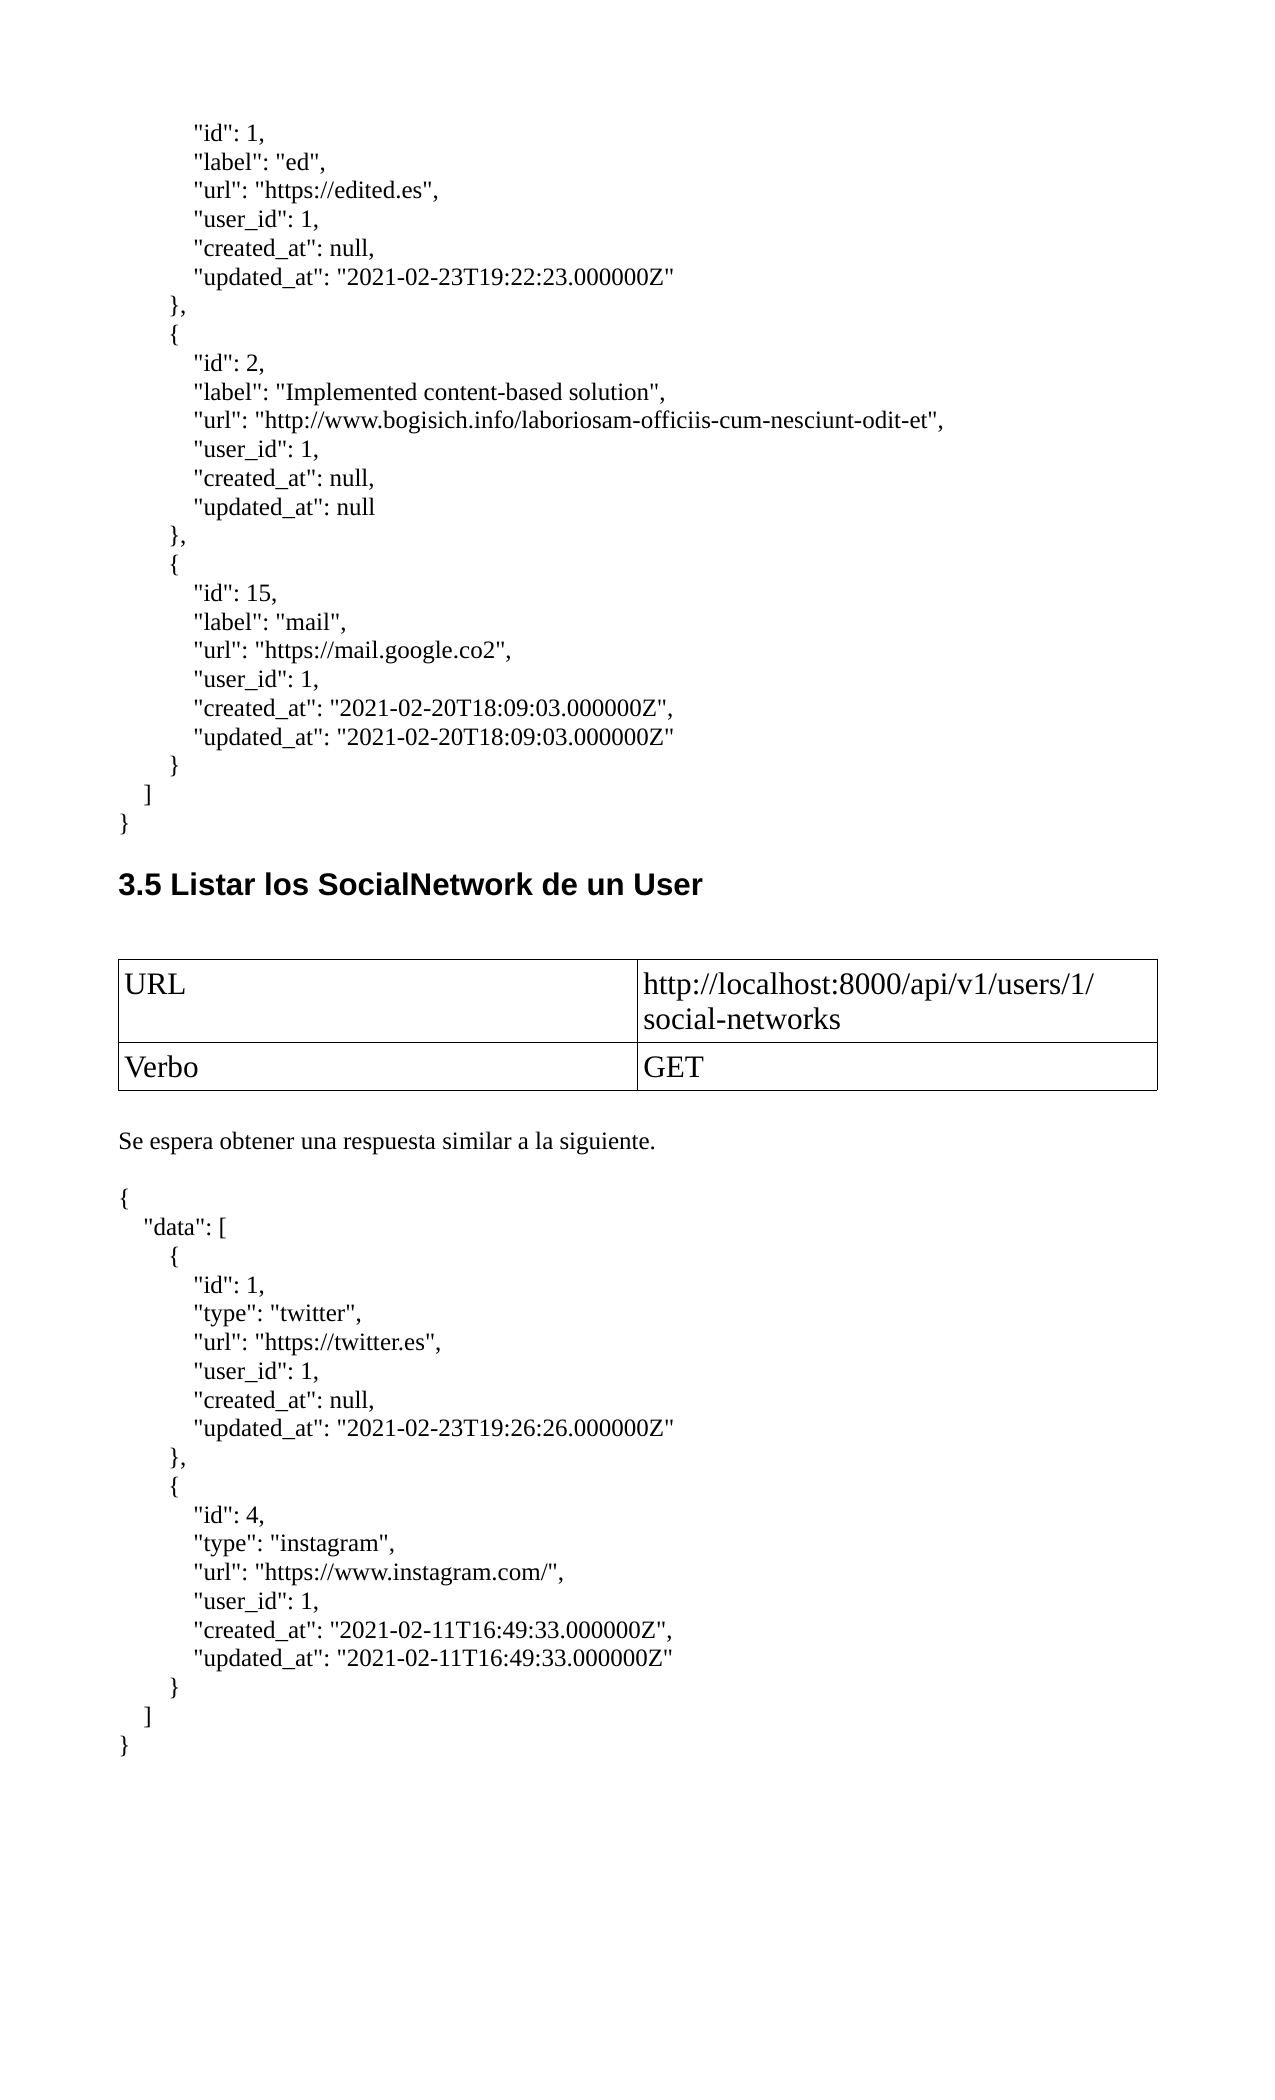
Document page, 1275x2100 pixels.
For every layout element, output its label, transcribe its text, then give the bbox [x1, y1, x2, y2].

text "url": "http://www.bogisich.info/laboriosam-officiis-cum-nesciunt-odit-et", [118, 406, 1157, 434]
text "label": "mail", [118, 607, 1157, 636]
text } [118, 1730, 1157, 1758]
text "user_id": 1, [118, 434, 1157, 463]
text "id": 15, [118, 578, 1157, 607]
text } [118, 808, 1157, 837]
text { [118, 319, 1157, 348]
text }, [118, 291, 1157, 319]
text "label": "ed", [118, 147, 1157, 176]
text Se espera obtener una respuesta similar a la siguiente. [118, 1126, 1157, 1155]
text "type": "instagram", [118, 1528, 1157, 1557]
text "updated_at": null [118, 492, 1157, 521]
text }, [118, 1442, 1157, 1471]
table_cell Verbo [119, 1043, 637, 1090]
text "created_at": "2021-02-20T18:09:03.000000Z", [118, 693, 1157, 722]
text } [118, 751, 1157, 779]
text "user_id": 1, [118, 204, 1157, 233]
text "created_at": null, [118, 1385, 1157, 1413]
text ] [118, 1701, 1157, 1730]
text "created_at": null, [118, 233, 1157, 262]
text "updated_at": "2021-02-20T18:09:03.000000Z" [118, 722, 1157, 751]
text "updated_at": "2021-02-11T16:49:33.000000Z" [118, 1643, 1157, 1672]
text "url": "https://twitter.es", [118, 1327, 1157, 1356]
text "url": "https://mail.google.co2", [118, 636, 1157, 664]
text { [118, 1183, 1157, 1212]
text ] [118, 779, 1157, 808]
text "url": "https://www.instagram.com/", [118, 1557, 1157, 1586]
table_header URL [119, 960, 637, 1042]
text }, [118, 521, 1157, 549]
text "type": "twitter", [118, 1298, 1157, 1327]
text 3.5 Listar los SocialNetwork de un User [118, 866, 1157, 902]
text { [118, 1241, 1157, 1270]
text "data": [ [118, 1212, 1157, 1241]
text "label": "Implemented content-based solution", [118, 377, 1157, 406]
text "id": 4, [118, 1500, 1157, 1528]
text "id": 2, [118, 348, 1157, 377]
text "user_id": 1, [118, 1586, 1157, 1615]
text "created_at": null, [118, 463, 1157, 492]
text "id": 1, [118, 1270, 1157, 1298]
text "url": "https://edited.es", [118, 176, 1157, 204]
text "user_id": 1, [118, 1356, 1157, 1385]
text "id": 1, [118, 118, 1157, 147]
text { [118, 1471, 1157, 1500]
text { [118, 549, 1157, 578]
text "updated_at": "2021-02-23T19:26:26.000000Z" [118, 1413, 1157, 1442]
text } [118, 1672, 1157, 1701]
table_header http://localhost:8000/api/v1/users/1/social-networks [638, 960, 1157, 1042]
text "updated_at": "2021-02-23T19:22:23.000000Z" [118, 262, 1157, 291]
table_cell GET [638, 1043, 1157, 1090]
text "user_id": 1, [118, 664, 1157, 693]
text "created_at": "2021-02-11T16:49:33.000000Z", [118, 1615, 1157, 1643]
